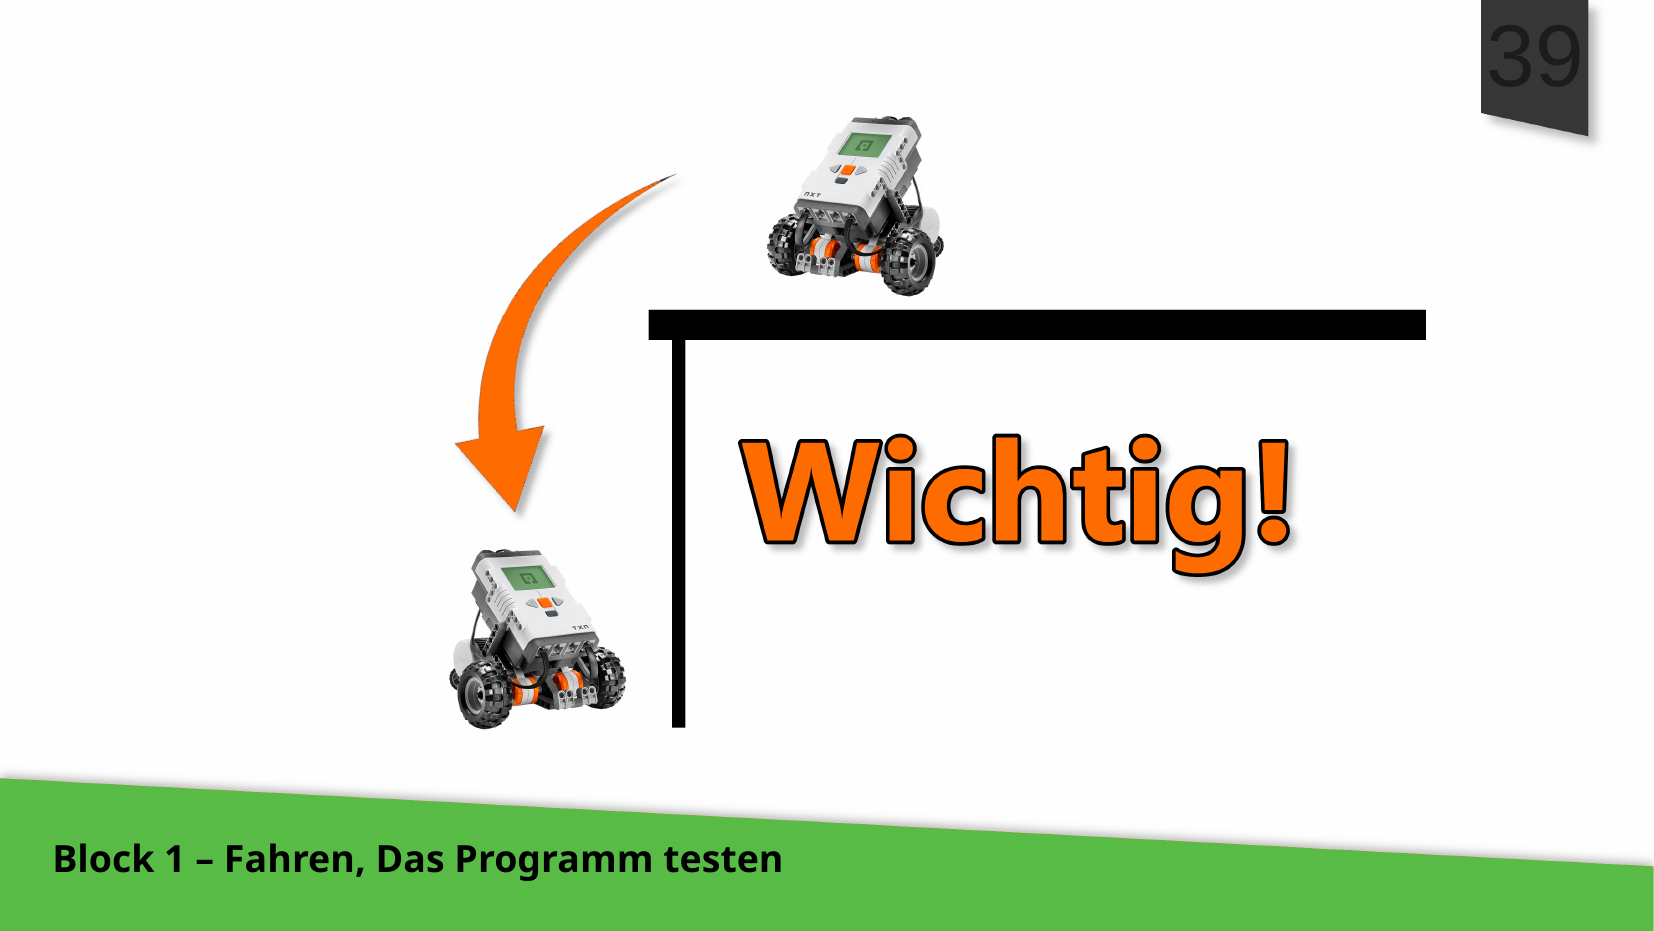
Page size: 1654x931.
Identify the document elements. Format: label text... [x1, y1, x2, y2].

picture [0, 0, 1654, 931]
text_box [923, 0, 1599, 141]
text_box Block 1 – Fahren, Das Programm testen [37, 825, 863, 901]
